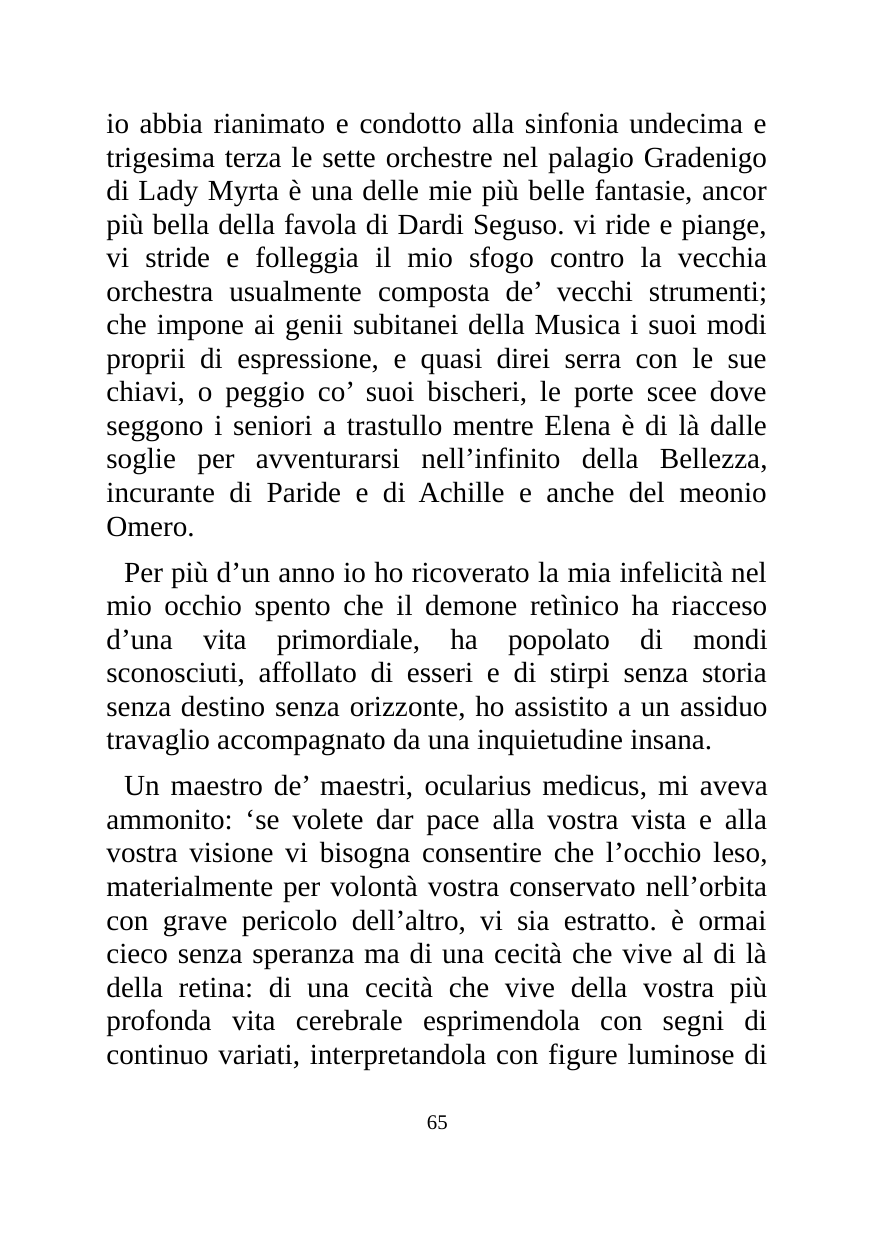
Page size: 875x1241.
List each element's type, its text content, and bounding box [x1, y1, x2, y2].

text Un maestro de’ maestri, ocularius medicus, mi aveva ammonito: ‘se volete dar pace alla vostra vista e alla vostra visione vi bisogna consentire che l’occhio leso, materialmente per volontà vostra conservato nell’orbita con grave pericolo dell’altro, vi sia estratto. è ormai cieco senza speranza ma di una cecità che vive al di là della retina: di una cecità che vive della vostra più profonda vita cerebrale esprimendola con segni di continuo variati, interpretandola con figure luminose di [106, 768, 768, 1070]
text Per più d’un anno io ho ricoverato la mia infelicità nel mio occhio spento che il demone retìnico ha riacceso d’una vita primordiale, ha popolato di mondi sconosciuti, affollato di esseri e di stirpi senza storia senza destino senza orizzonte, ho assistito a un assiduo travaglio accompagnato da una inquietudine insana. [106, 555, 768, 756]
text io abbia rianimato e condotto alla sinfonia undecima e trigesima terza le sette orchestre nel palagio Gradenigo di Lady Myrta è una delle mie più belle fantasie, ancor più bella della favola di Dardi Seguso. vi ride e piange, vi stride e folleggia il mio sfogo contro la vecchia orchestra usualmente composta de’ vecchi strumenti; che impone ai genii subitanei della Musica i suoi modi proprii di espressione, e quasi direi serra con le sue chiavi, o peggio co’ suoi bischeri, le porte scee dove seggono i seniori a trastullo mentre Elena è di là dalle soglie per avventurarsi nell’infinito della Bellezza, incurante di Paride e di Achille e anche del meonio Omero. [106, 106, 768, 542]
